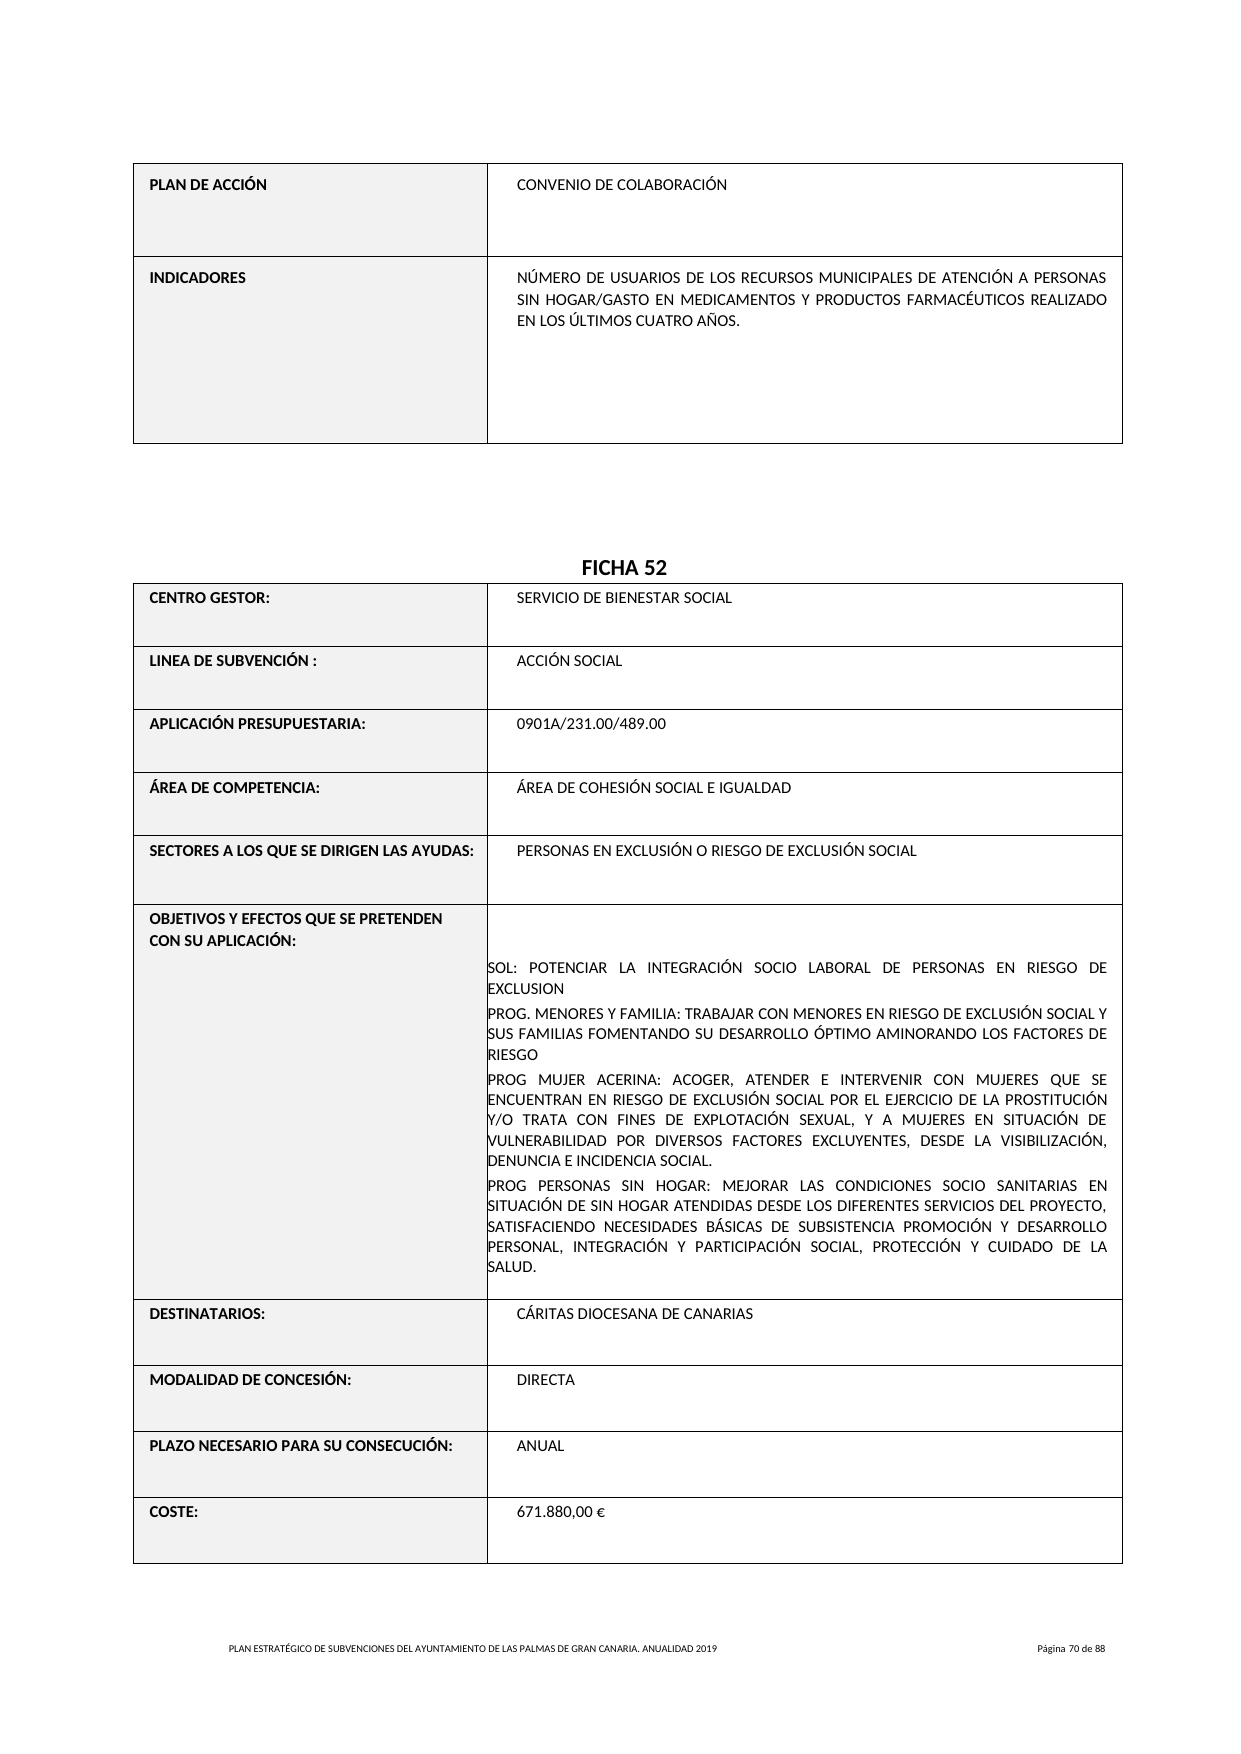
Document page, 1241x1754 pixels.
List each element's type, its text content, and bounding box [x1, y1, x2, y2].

table_cell MODALIDAD DE CONCESIÓN: [134, 1366, 487, 1431]
table_cell [910, 1300, 962, 1365]
table_cell [963, 1300, 1009, 1365]
table_cell LINEA DE SUBVENCIÓN : [134, 647, 487, 709]
table_cell APLICACIÓN PRESUPUESTARIA: [134, 710, 487, 772]
table_cell [963, 1366, 1009, 1431]
table_cell ÁREA DE COMPETENCIA: [134, 773, 487, 835]
table_header SERVICIO DE BIENESTAR SOCIAL [488, 584, 1122, 646]
table_cell [820, 1366, 910, 1431]
table_cell ÁREA DE COHESIÓN SOCIAL E IGUALDAD [488, 773, 1122, 835]
table_cell 671.880,00 € [488, 1498, 820, 1563]
table_cell [963, 1432, 1009, 1497]
table_cell [1009, 1366, 1122, 1431]
table_cell PLAZO NECESARIO PARA SU CONSECUCIÓN: [134, 1432, 487, 1497]
table_cell [910, 1498, 962, 1563]
table_cell [963, 1498, 1009, 1563]
table_header CENTRO GESTOR: [134, 584, 487, 646]
table_cell PLAN DE ACCIÓN [134, 164, 487, 256]
table_cell DESTINATARIOS: [134, 1300, 487, 1365]
table_cell NÚMERO DE USUARIOS DE LOS RECURSOS MUNICIPALES DE ATENCIÓN A PERSONAS SIN HOGAR/GASTO EN MEDICAMENTOS Y PRODUCTOS FARMACÉUTICOS REALIZADO EN LOS ÚLTIMOS CUATRO AÑOS. [488, 257, 1122, 442]
table_cell 0901A/231.00/489.00 [488, 710, 1122, 772]
table_cell CONVENIO DE COLABORACIÓN [488, 164, 1122, 256]
table_cell DIRECTA [488, 1366, 820, 1431]
table_cell CÁRITAS DIOCESANA DE CANARIAS [488, 1300, 820, 1365]
table_cell ACCIÓN SOCIAL [488, 647, 1122, 709]
text FICHA 52 [134, 553, 672, 581]
table_cell SECTORES A LOS QUE SE DIRIGEN LAS AYUDAS: [134, 836, 487, 904]
table_cell ANUAL [488, 1432, 820, 1497]
table_cell [820, 1498, 910, 1563]
table_cell [820, 1300, 910, 1365]
table_cell [1009, 1432, 1122, 1497]
table_cell OBJETIVOS Y EFECTOS QUE SE PRETENDEN CON SU APLICACIÓN: [134, 905, 487, 1299]
table_cell PERSONAS EN EXCLUSIÓN O RIESGO DE EXCLUSIÓN SOCIAL [488, 836, 1122, 904]
table_cell INDICADORES [134, 257, 487, 442]
table_cell [1009, 1498, 1122, 1563]
table_cell [910, 1366, 962, 1431]
table_cell [820, 1432, 910, 1497]
table_cell COSTE: [134, 1498, 487, 1563]
table_cell [910, 1432, 962, 1497]
table_cell SOL: POTENCIAR LA INTEGRACIÓN SOCIO LABORAL DE PERSONAS EN RIESGO DE EXCLUSION PROG. MENORES Y FAMILIA: TRABAJAR CON MENORES EN RIESGO DE EXCLUSIÓN SOCIAL Y SUS FAMILIAS FOMENTANDO SU DESARROLLO ÓPTIMO AMINORANDO LOS FACTORES DE RIESGO PROG MUJER ACERINA: ACOGER, ATENDER E INTERVENIR CON MUJERES QUE SE ENCUENTRAN EN RIESGO DE EXCLUSIÓN SOCIAL POR EL EJERCICIO DE LA PROSTITUCIÓN Y/O TRATA CON FINES DE EXPLOTACIÓN SEXUAL, Y A MUJERES EN SITUACIÓN DE VULNERABILIDAD POR DIVERSOS FACTORES EXCLUYENTES, DESDE LA VISIBILIZACIÓN, DENUNCIA E INCIDENCIA SOCIAL. PROG PERSONAS SIN HOGAR: MEJORAR LAS CONDICIONES SOCIO SANITARIAS EN SITUACIÓN DE SIN HOGAR ATENDIDAS DESDE LOS DIFERENTES SERVICIOS DEL PROYECTO, SATISFACIENDO NECESIDADES BÁSICAS DE SUBSISTENCIA PROMOCIÓN Y DESARROLLO PERSONAL, INTEGRACIÓN Y PARTICIPACIÓN SOCIAL, PROTECCIÓN Y CUIDADO DE LA SALUD. [488, 905, 1122, 1299]
table_cell [1009, 1300, 1122, 1365]
